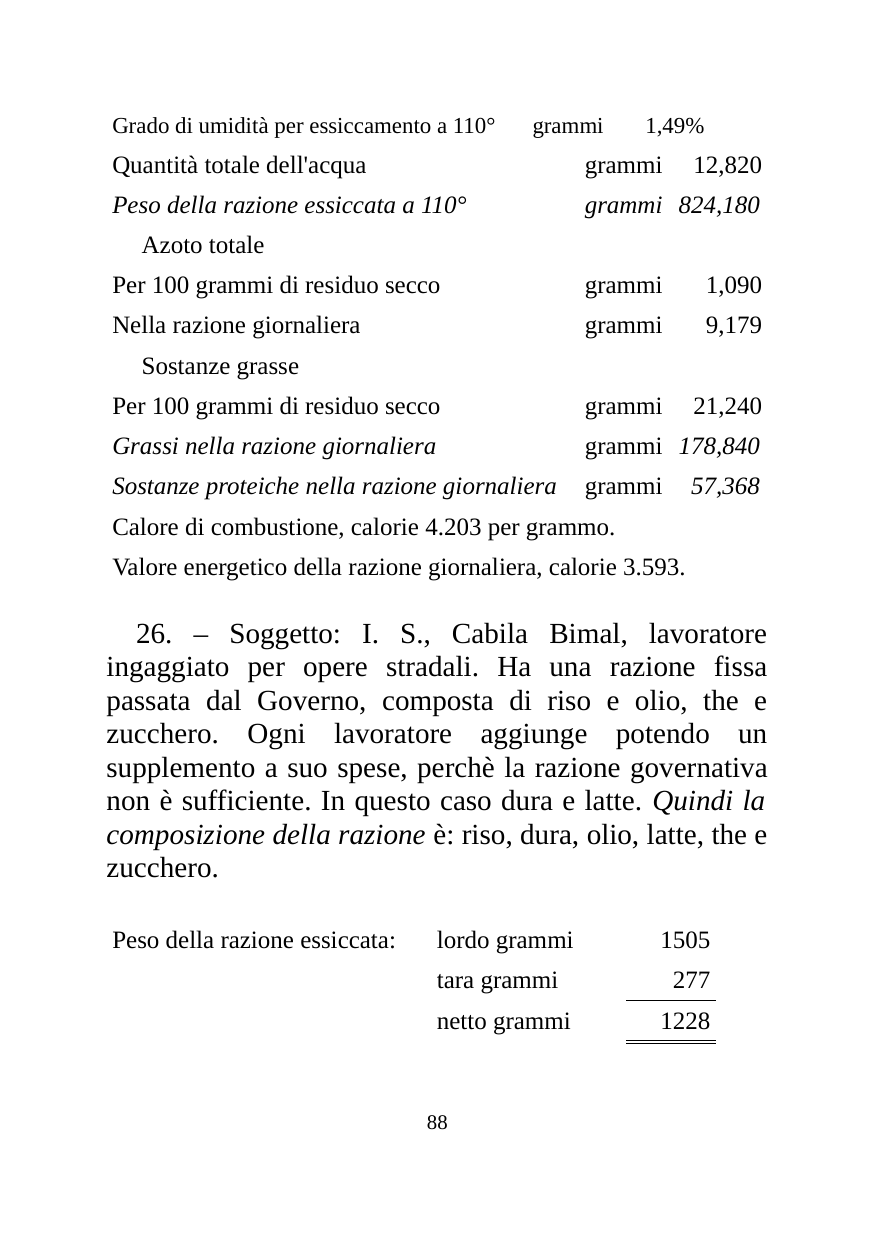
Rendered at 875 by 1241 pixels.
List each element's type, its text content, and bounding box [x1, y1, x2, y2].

table_cell grammi [579, 426, 671, 466]
table_header 1505 [626, 902, 716, 960]
table_cell [579, 345, 671, 385]
table_cell Quantità totale dell'acqua [106, 144, 579, 184]
table_cell grammi [579, 466, 671, 506]
table_cell 12,820 [671, 144, 767, 184]
table_cell Sostanze grasse [106, 345, 579, 385]
table_cell netto grammi [431, 1000, 626, 1040]
table_header 1,49% [640, 106, 767, 144]
table_header grammi [527, 106, 639, 144]
text 26. – Soggetto: I. S., Cabila Bimal, lavoratore ingaggiato per opere stradali. Ha una razione fissa passata dal Governo, composta di riso e olio, the e zucchero. Ogni lavoratore aggiunge potendo un supplemento a suo spese, perchè la razione governativa non è sufficiente. In questo caso dura e latte. Quindi la composizione della razione è: riso, dura, olio, latte, the e zucchero. [106, 616, 768, 884]
table_cell grammi [579, 144, 671, 184]
table_cell grammi [579, 265, 671, 305]
table_cell [671, 225, 767, 265]
table_header [716, 902, 767, 960]
table_cell grammi [579, 305, 671, 345]
table_cell grammi [579, 385, 671, 426]
table_cell 824,180 [671, 184, 767, 224]
table_cell [579, 225, 671, 265]
table_cell 21,240 [671, 385, 767, 426]
table_cell Sostanze proteiche nella razione giornaliera [106, 466, 579, 506]
table_cell [716, 960, 767, 1000]
table_cell [106, 1000, 431, 1040]
table_cell [716, 1000, 767, 1040]
table_header lordo grammi [431, 902, 626, 960]
table_cell Calore di combustione, calorie 4.203 per grammo. [106, 506, 767, 546]
table_cell 277 [626, 960, 716, 1000]
table_cell 57,368 [671, 466, 767, 506]
table_cell Per 100 grammi di residuo secco [106, 265, 579, 305]
table_header Grado di umidità per essiccamento a 110° [106, 106, 527, 144]
table_cell Valore energetico della razione giornaliera, calorie 3.593. [106, 546, 767, 586]
table_cell 1,090 [671, 265, 767, 305]
table_cell [106, 960, 431, 1000]
table_cell 9,179 [671, 305, 767, 345]
table_cell Azoto totale [106, 225, 579, 265]
table_cell [671, 345, 767, 385]
table_header Peso della razione essiccata: [106, 902, 431, 960]
table_cell tara grammi [431, 960, 626, 1000]
table_cell 1228 [626, 1001, 716, 1040]
table_cell grammi [579, 184, 671, 224]
table_cell 178,840 [671, 426, 767, 466]
table_cell Per 100 grammi di residuo secco [106, 385, 579, 426]
table_cell Peso della razione essiccata a 110° [106, 184, 579, 224]
table_cell Grassi nella razione giornaliera [106, 426, 579, 466]
table_cell Nella razione giornaliera [106, 305, 579, 345]
